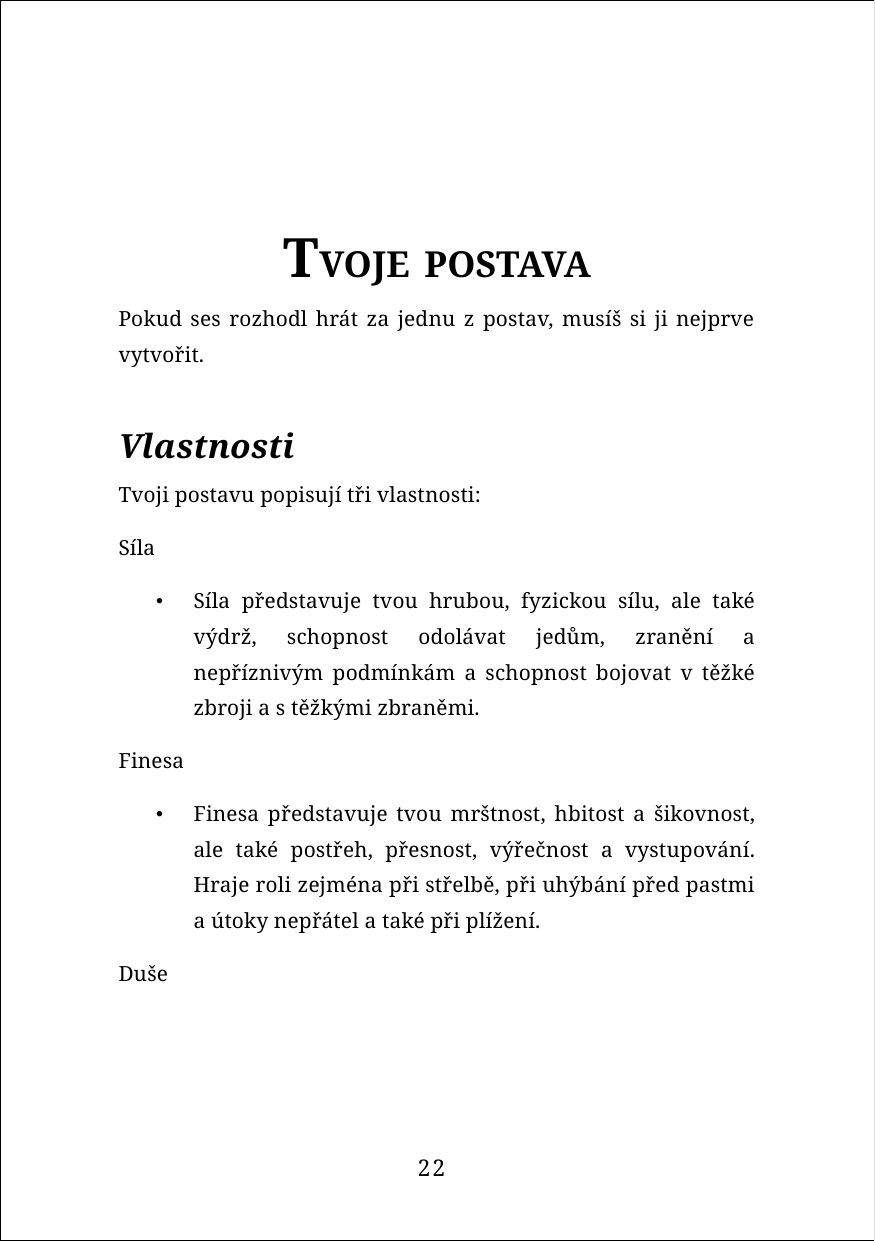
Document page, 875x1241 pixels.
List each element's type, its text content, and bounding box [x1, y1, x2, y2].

list Síla představuje tvou hrubou, fyzickou sílu, ale také výdrž, schopnost odolávat jedům, zranění a nepříznivým podmínkám a schopnost bojovat v těžké zbroji a s těžkými zbraněmi. [156, 587, 756, 722]
text Síla [118, 533, 756, 562]
subtitle Vlastnosti [118, 423, 756, 468]
list Finesa představuje tvou mrštnost, hbitost a šikovnost, ale také postřeh, přesnost, výřečnost a vystupování. Hraje roli zejména při střelbě, při uhýbání před pastmi a útoky nepřátel a také při plížení. [156, 799, 756, 934]
subtitle Tvoje postava [118, 219, 756, 293]
text Pokud ses rozhodl hrát za jednu z postav, musíš si ji nejprve vytvořit. [118, 304, 756, 368]
text Duše [118, 959, 756, 988]
text Finesa [118, 746, 756, 775]
text Tvoji postavu popisují tři vlastnosti: [118, 480, 756, 508]
